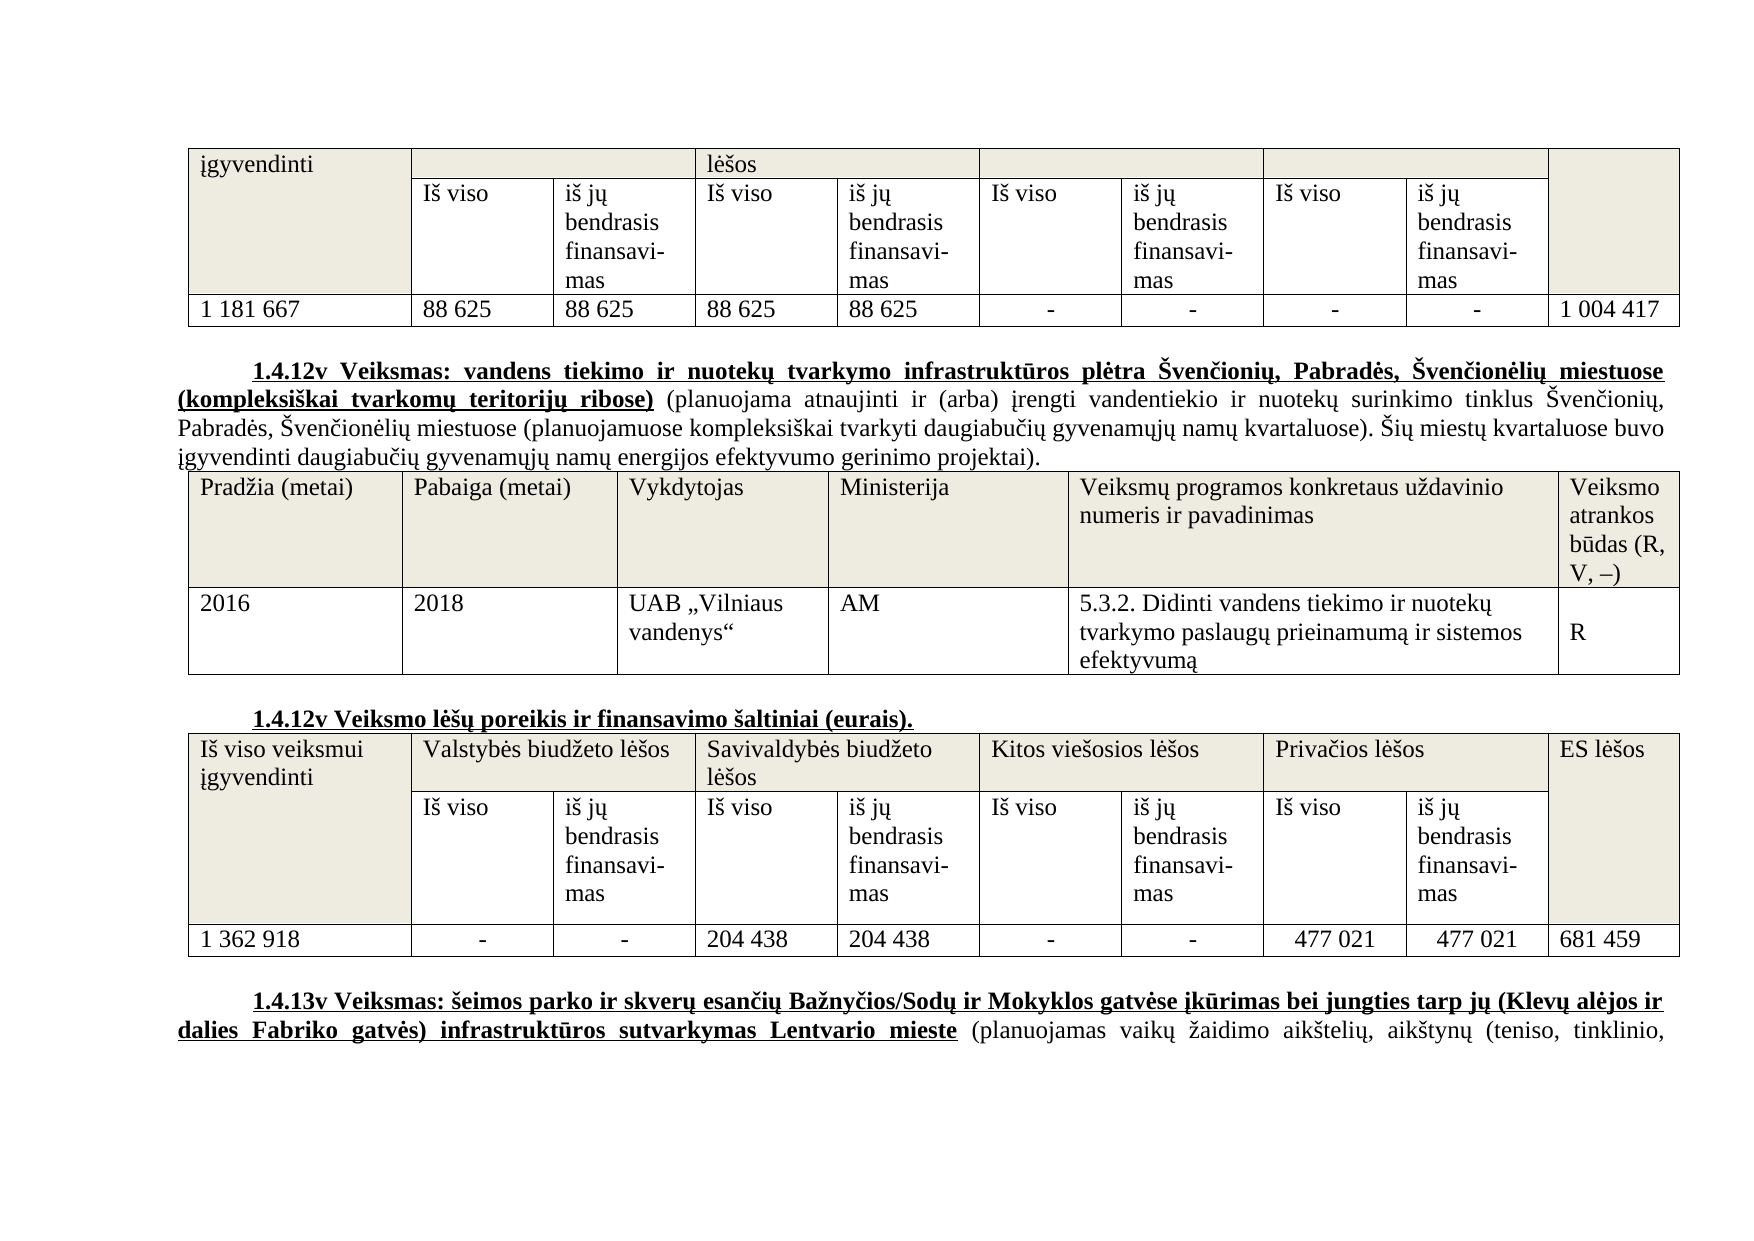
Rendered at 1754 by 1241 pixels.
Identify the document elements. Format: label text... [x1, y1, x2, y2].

text 1.4.13v Veiksmas: šeimos parko ir skverų esančių Bažnyčios/Sodų ir Mokyklos gatvėse įkūrimas bei jungties tarp jų (Klevų alėjos ir dalies Fabriko gatvės) infrastruktūros sutvarkymas Lentvario mieste (planuojamas vaikų žaidimo aikštelių, aikštynų (teniso, tinklinio, [177, 986, 1665, 1043]
table_cell 204 438 [696, 925, 837, 956]
table_cell 477 021 [1264, 925, 1406, 956]
table_header Pradžia (metai) [189, 472, 402, 587]
table_cell 88 625 [838, 295, 979, 326]
table_header [1264, 149, 1548, 177]
table_cell - [412, 925, 553, 956]
table_header Ministerija [829, 472, 1068, 587]
table_cell - [1264, 295, 1406, 326]
table_cell UAB „Vilniaus vandenys“ [618, 588, 828, 674]
table_cell 88 625 [412, 295, 553, 326]
table_cell 2016 [189, 588, 402, 674]
table_header Savivaldybės biudžeto lėšos [696, 734, 979, 791]
table_cell Iš viso [1264, 179, 1406, 293]
table_cell iš jų bendrasis finansavi- mas [554, 792, 695, 923]
table_cell iš jų bendrasis finansavi- mas [838, 179, 979, 293]
table_header Veiksmų programos konkretaus uždavinio numeris ir pavadinimas [1069, 472, 1558, 587]
table_cell 204 438 [838, 925, 979, 956]
table_header Iš viso veiksmui įgyvendinti [189, 734, 411, 923]
table_cell Iš viso [980, 179, 1121, 293]
table_cell AM [829, 588, 1068, 674]
table_cell Iš viso [696, 179, 837, 293]
table_cell Iš viso [696, 792, 837, 923]
table_header Kitos viešosios lėšos [980, 734, 1263, 791]
table_header Vykdytojas [618, 472, 828, 587]
table_cell 2018 [403, 588, 617, 674]
table_cell 477 021 [1407, 925, 1548, 956]
table_header lėšos [696, 149, 979, 177]
table_cell 1 181 667 [189, 295, 411, 326]
table_cell - [1122, 295, 1263, 326]
table_cell - [554, 925, 695, 956]
table_header Pabaiga (metai) [403, 472, 617, 587]
table_cell 1 362 918 [189, 925, 411, 956]
table_cell iš jų bendrasis finansavi- mas [838, 792, 979, 923]
table_header ES lėšos [1549, 734, 1679, 923]
table_header [1549, 149, 1679, 293]
table_cell iš jų bendrasis finansavi- mas [554, 179, 695, 293]
table_cell - [980, 295, 1121, 326]
table_cell Iš viso [412, 792, 553, 923]
table_cell 88 625 [696, 295, 837, 326]
table_cell 88 625 [554, 295, 695, 326]
text 1.4.12v Veiksmo lėšų poreikis ir finansavimo šaltiniai (eurais). [177, 704, 1665, 733]
table_cell - [980, 925, 1121, 956]
table_header įgyvendinti [189, 149, 411, 293]
table_cell Iš viso [1264, 792, 1406, 923]
table_cell iš jų bendrasis finansavi- mas [1122, 792, 1263, 923]
table_cell - [1407, 295, 1548, 326]
table_cell 5.3.2. Didinti vandens tiekimo ir nuotekų tvarkymo paslaugų prieinamumą ir sistemos efektyvumą [1069, 588, 1558, 674]
table_cell - [1122, 925, 1263, 956]
table_cell Iš viso [412, 179, 553, 293]
text 1.4.12v Veiksmas: vandens tiekimo ir nuotekų tvarkymo infrastruktūros plėtra Švenčionių, Pabradės, Švenčionėlių miestuose (kompleksiškai tvarkomų teritorijų ribose) (planuojama atnaujinti ir (arba) įrengti vandentiekio ir nuotekų surinkimo tinklus Švenčionių, Pabradės, Švenčionėlių miestuose (planuojamuose kompleksiškai tvarkyti daugiabučių gyvenamųjų namų kvartaluose). Šių miestų kvartaluose buvo įgyvendinti daugiabučių gyvenamųjų namų energijos efektyvumo gerinimo projektai). [177, 356, 1665, 471]
table_cell iš jų bendrasis finansavi- mas [1407, 792, 1548, 923]
table_header Valstybės biudžeto lėšos [412, 734, 695, 791]
table_header [980, 149, 1263, 177]
table_cell R [1559, 588, 1679, 674]
table_header Privačios lėšos [1264, 734, 1548, 791]
table_cell iš jų bendrasis finansavi- mas [1407, 179, 1548, 293]
table_cell 1 004 417 [1549, 295, 1679, 326]
table_cell iš jų bendrasis finansavi- mas [1122, 179, 1263, 293]
table_cell Iš viso [980, 792, 1121, 923]
table_cell 681 459 [1549, 925, 1679, 956]
table_header [412, 149, 695, 177]
table_header Veiksmo atrankos būdas (R, V, –) [1559, 472, 1679, 587]
